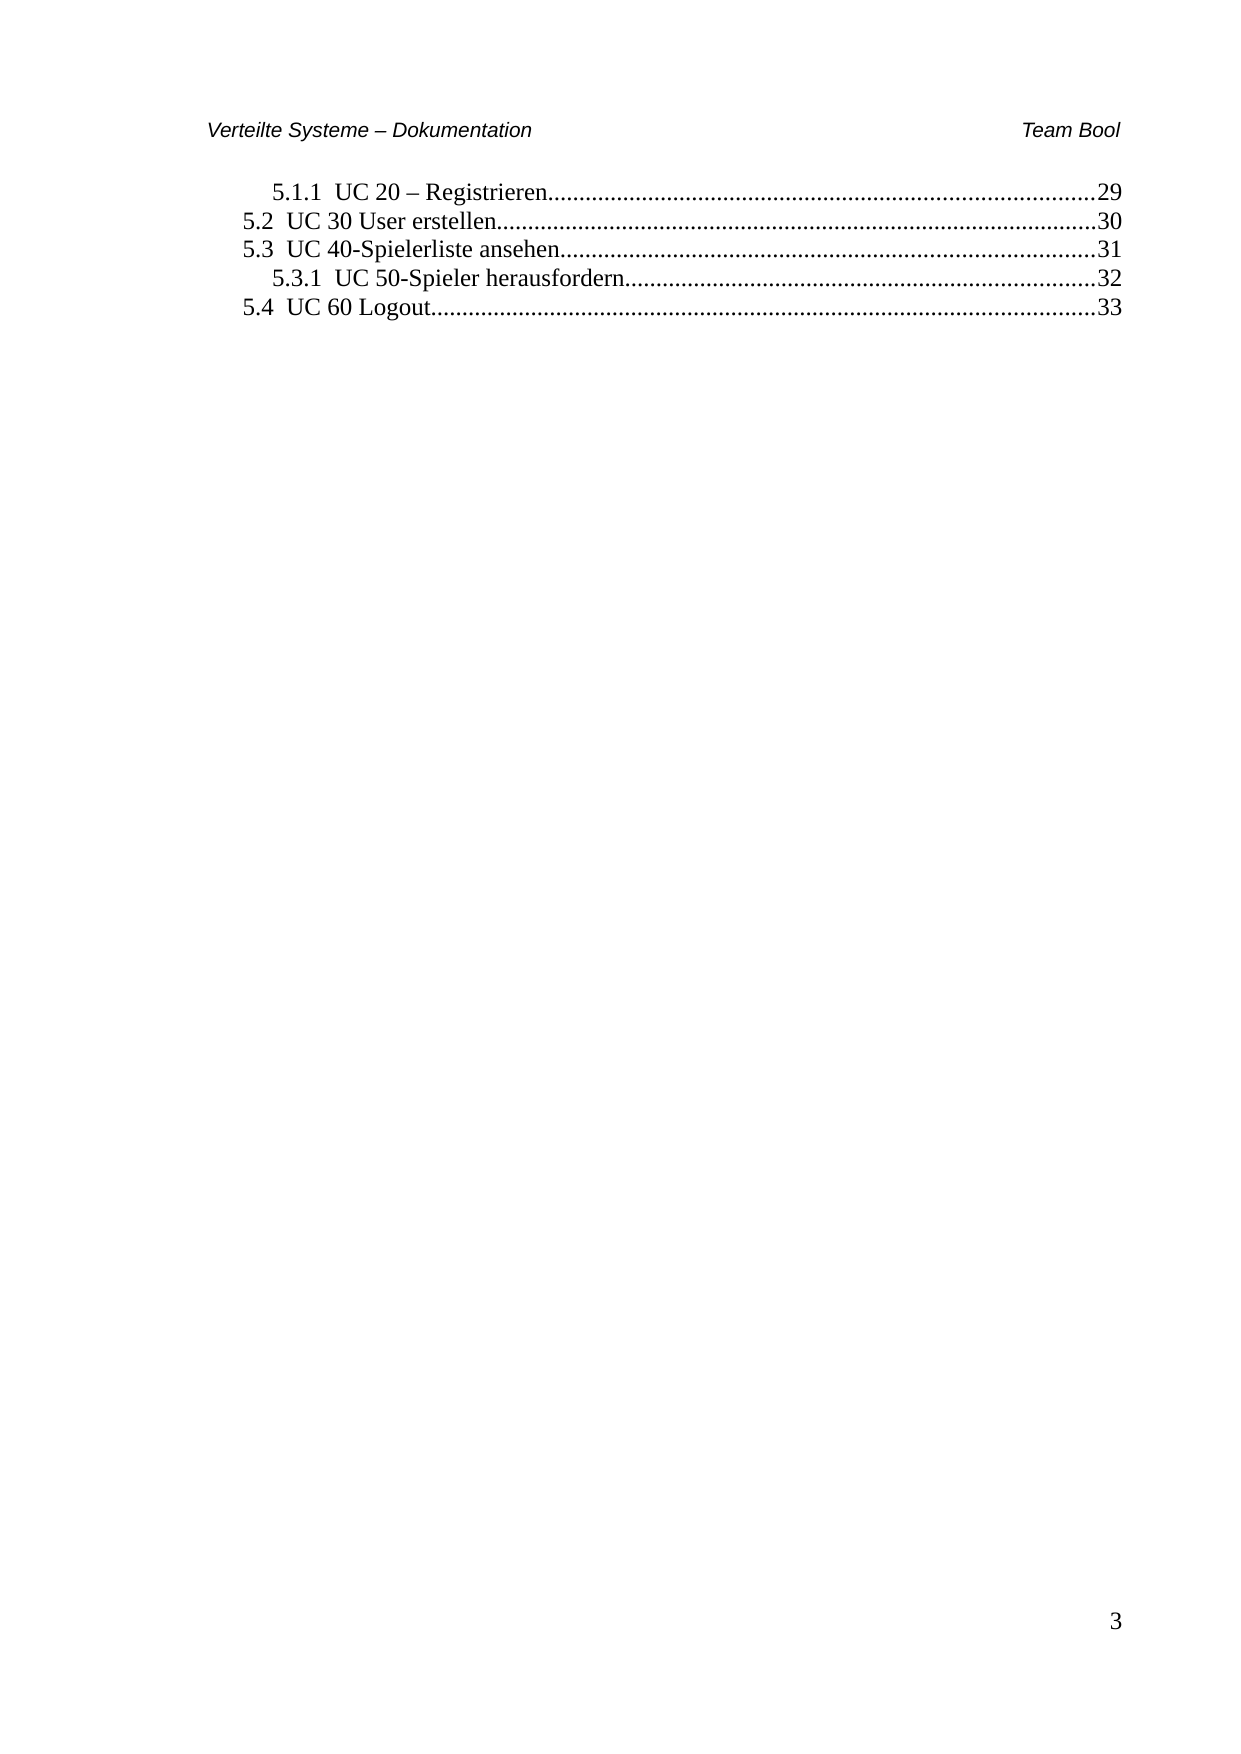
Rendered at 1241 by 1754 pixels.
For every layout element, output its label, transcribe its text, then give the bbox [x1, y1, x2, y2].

text 5.1.1 UC 20 – Registrieren 29 [266, 177, 1122, 206]
text 5.2 UC 30 User erstellen 30 [236, 206, 1122, 234]
text 5.3 UC 40-Spielerliste ansehen 31 [236, 234, 1122, 263]
text 5.3.1 UC 50-Spieler herausfordern 32 [266, 263, 1122, 292]
text 5.4 UC 60 Logout 33 [236, 292, 1122, 321]
